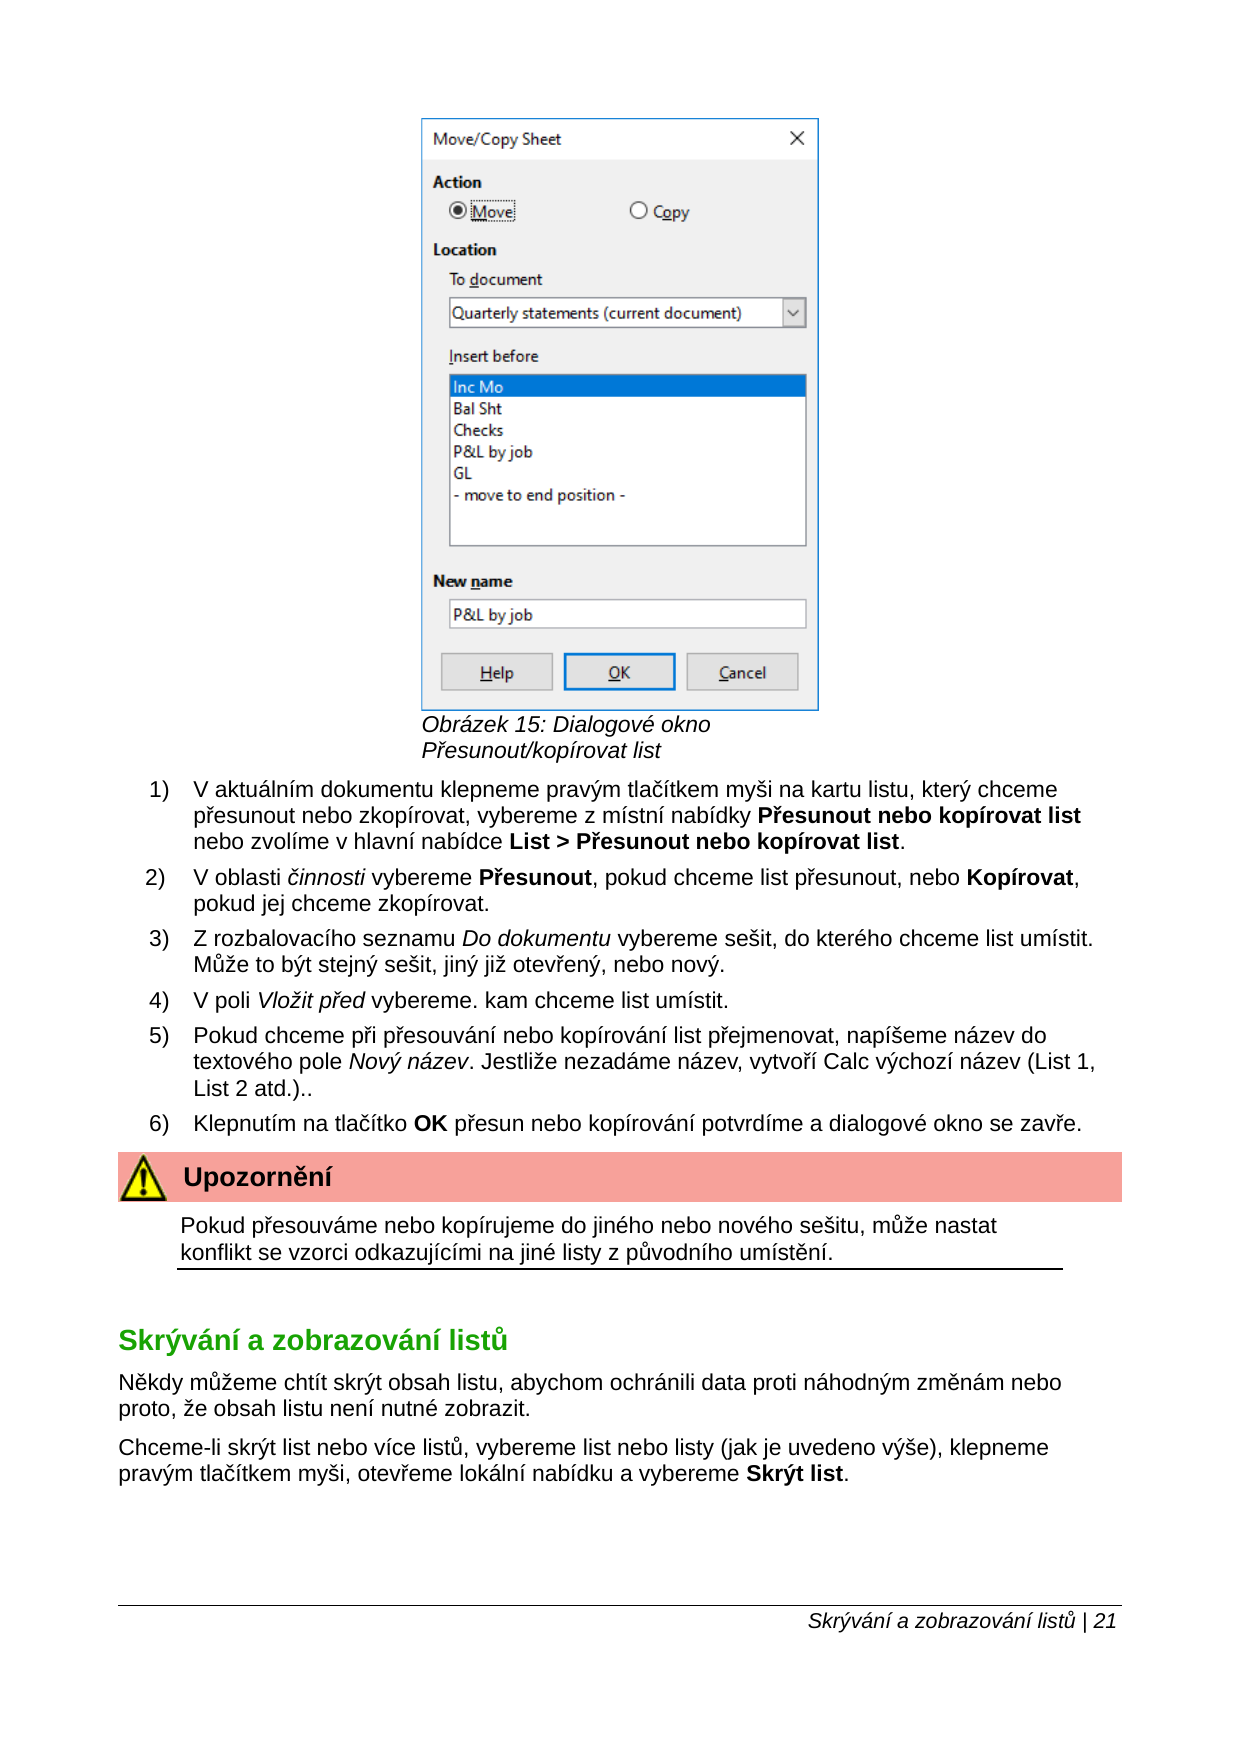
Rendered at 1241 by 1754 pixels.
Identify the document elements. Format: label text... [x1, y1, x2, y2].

picture [421, 118, 819, 711]
picture [119, 1153, 167, 1201]
list V poli Vložit před vybereme. kam chceme list umístit. [169, 987, 1122, 1013]
list Z rozbalovacího seznamu Do dokumentu vybereme sešit, do kterého chceme list umístit. Může to být stejný sešit, jiný již otevřený, nebo nový. [169, 925, 1122, 978]
list V aktuálním dokumentu klepneme pravým tlačítkem myši na kartu listu, který chceme přesunout nebo zkopírovat, vybereme z místní nabídky Přesunout nebo kopírovat list nebo zvolíme v hlavní nabídce List > Přesunout nebo kopírovat list. [169, 776, 1122, 854]
text Chceme-li skrýt list nebo více listů, vybereme list nebo listy (jak je uvedeno výše), klepneme pravým tlačítkem myši, otevřeme lokální nabídku a vybereme Skrýt list. [118, 1434, 1122, 1486]
list Klepnutím na tlačítko OK přesun nebo kopírování potvrdíme a dialogové okno se zavře. [169, 1110, 1122, 1136]
text Obrázek 15: Dialogové okno Přesunout/kopírovat list [421, 711, 819, 763]
list Pokud chceme při přesouvání nebo kopírování list přejmenovat, napíšeme název do textového pole Nový název. Jestliže nezadáme název, vytvoří Calc výchozí název (List 1, List 2 atd.).. [169, 1022, 1122, 1101]
text Pokud přesouváme nebo kopírujeme do jiného nebo nového sešitu, může nastat konflikt se vzorci odkazujícími na jiné listy z původního umístění. [177, 1209, 1063, 1268]
subtitle Upozornění [118, 1152, 1122, 1202]
list V oblasti činnosti vybereme Přesunout, pokud chceme list přesunout, nebo Kopírovat, pokud jej chceme zkopírovat. [165, 863, 1122, 916]
subtitle Skrývání a zobrazování listů [118, 1323, 1122, 1357]
text Někdy můžeme chtít skrýt obsah listu, abychom ochránili data proti náhodným změnám nebo proto, že obsah listu není nutné zobrazit. [118, 1368, 1122, 1421]
